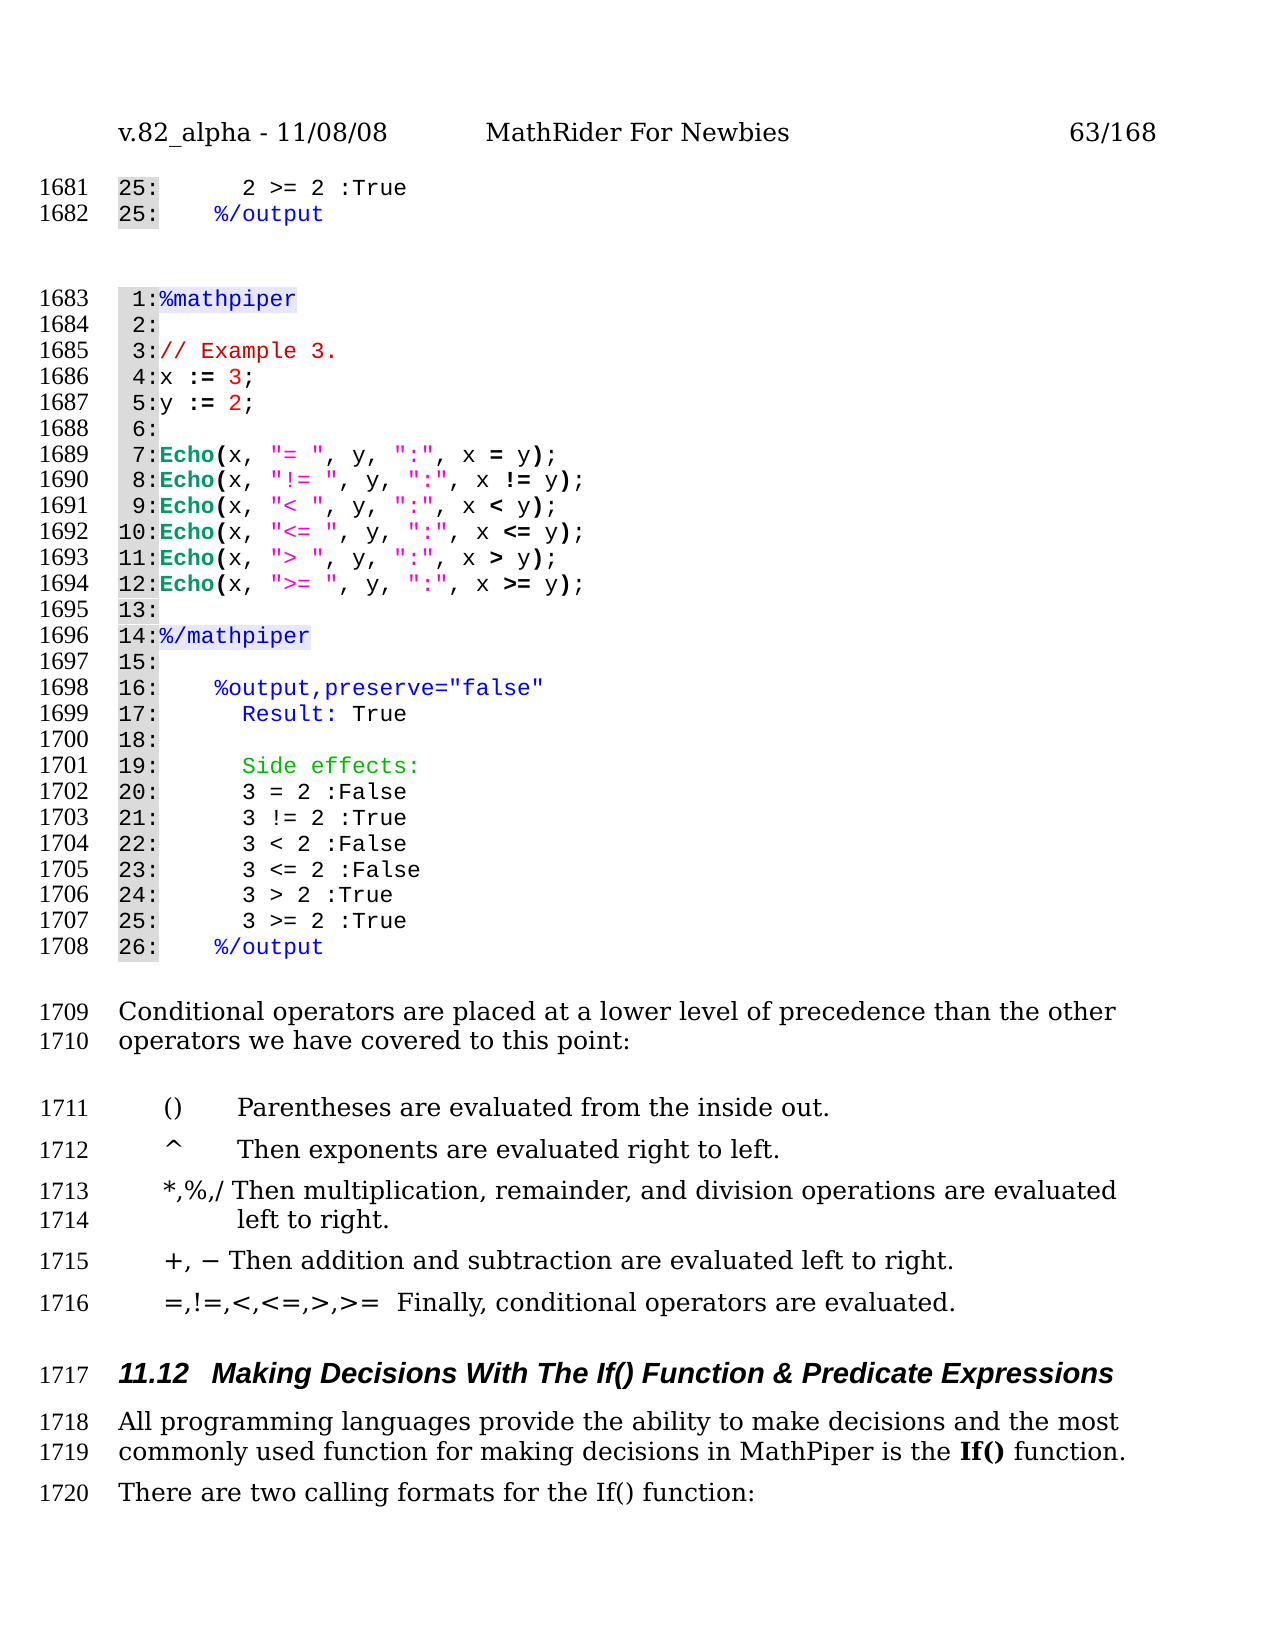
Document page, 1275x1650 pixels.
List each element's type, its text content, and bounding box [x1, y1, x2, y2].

text 9:Echo(x, "< ", y, ":", x < y); [118, 495, 1157, 521]
text 20: 3 = 2 :False [118, 780, 1157, 806]
text () Parentheses are evaluated from the inside out. [163, 1093, 1157, 1123]
text 4:x := 3; [118, 365, 1157, 391]
text 25: 2 >= 2 :True [118, 177, 1157, 203]
text 15: [118, 650, 1157, 676]
text =,!=,<,<=,>,>= Finally, conditional operators are evaluated. [163, 1288, 1157, 1317]
text 19: Side effects: [118, 754, 1157, 780]
text 1:%mathpiper [118, 287, 1157, 313]
text +, − Then addition and subtraction are evaluated left to right. [163, 1246, 1157, 1276]
text 12:Echo(x, ">= ", y, ":", x >= y); [118, 573, 1157, 598]
text 23: 3 <= 2 :False [118, 858, 1157, 884]
text Conditional operators are placed at a lower level of precedence than the other operators we have covered to this point: [118, 997, 1157, 1056]
text ^ Then exponents are evaluated right to left. [163, 1135, 1157, 1164]
text *,%,/ Then multiplication, remainder, and division operations are evaluated left to right. [163, 1176, 1157, 1234]
text 22: 3 < 2 :False [118, 832, 1157, 858]
text 6: [118, 417, 1157, 443]
text 5:y := 2; [118, 391, 1157, 417]
text 14:%/mathpiper [118, 624, 1157, 650]
subtitle Making Decisions With The If() Function & Predicate Expressions [118, 1356, 1157, 1389]
text 2: [118, 313, 1157, 339]
text 11:Echo(x, "> ", y, ":", x > y); [118, 547, 1157, 573]
text There are two calling formats for the If() function: [118, 1478, 1157, 1507]
text 10:Echo(x, "<= ", y, ":", x <= y); [118, 521, 1157, 547]
text 16: %output,preserve="false" [118, 676, 1157, 702]
text 18: [118, 728, 1157, 754]
text 3:// Example 3. [118, 339, 1157, 365]
text All programming languages provide the ability to make decisions and the most commonly used function for making decisions in MathPiper is the If() function. [118, 1407, 1157, 1466]
text 26: %/output [118, 936, 1157, 962]
text 13: [118, 598, 1157, 624]
text 25: %/output [118, 203, 1157, 229]
text 7:Echo(x, "= ", y, ":", x = y); [118, 443, 1157, 469]
text 21: 3 != 2 :True [118, 806, 1157, 832]
text 25: 3 >= 2 :True [118, 910, 1157, 936]
text 17: Result: True [118, 702, 1157, 728]
text 8:Echo(x, "!= ", y, ":", x != y); [118, 469, 1157, 495]
text 24: 3 > 2 :True [118, 884, 1157, 910]
